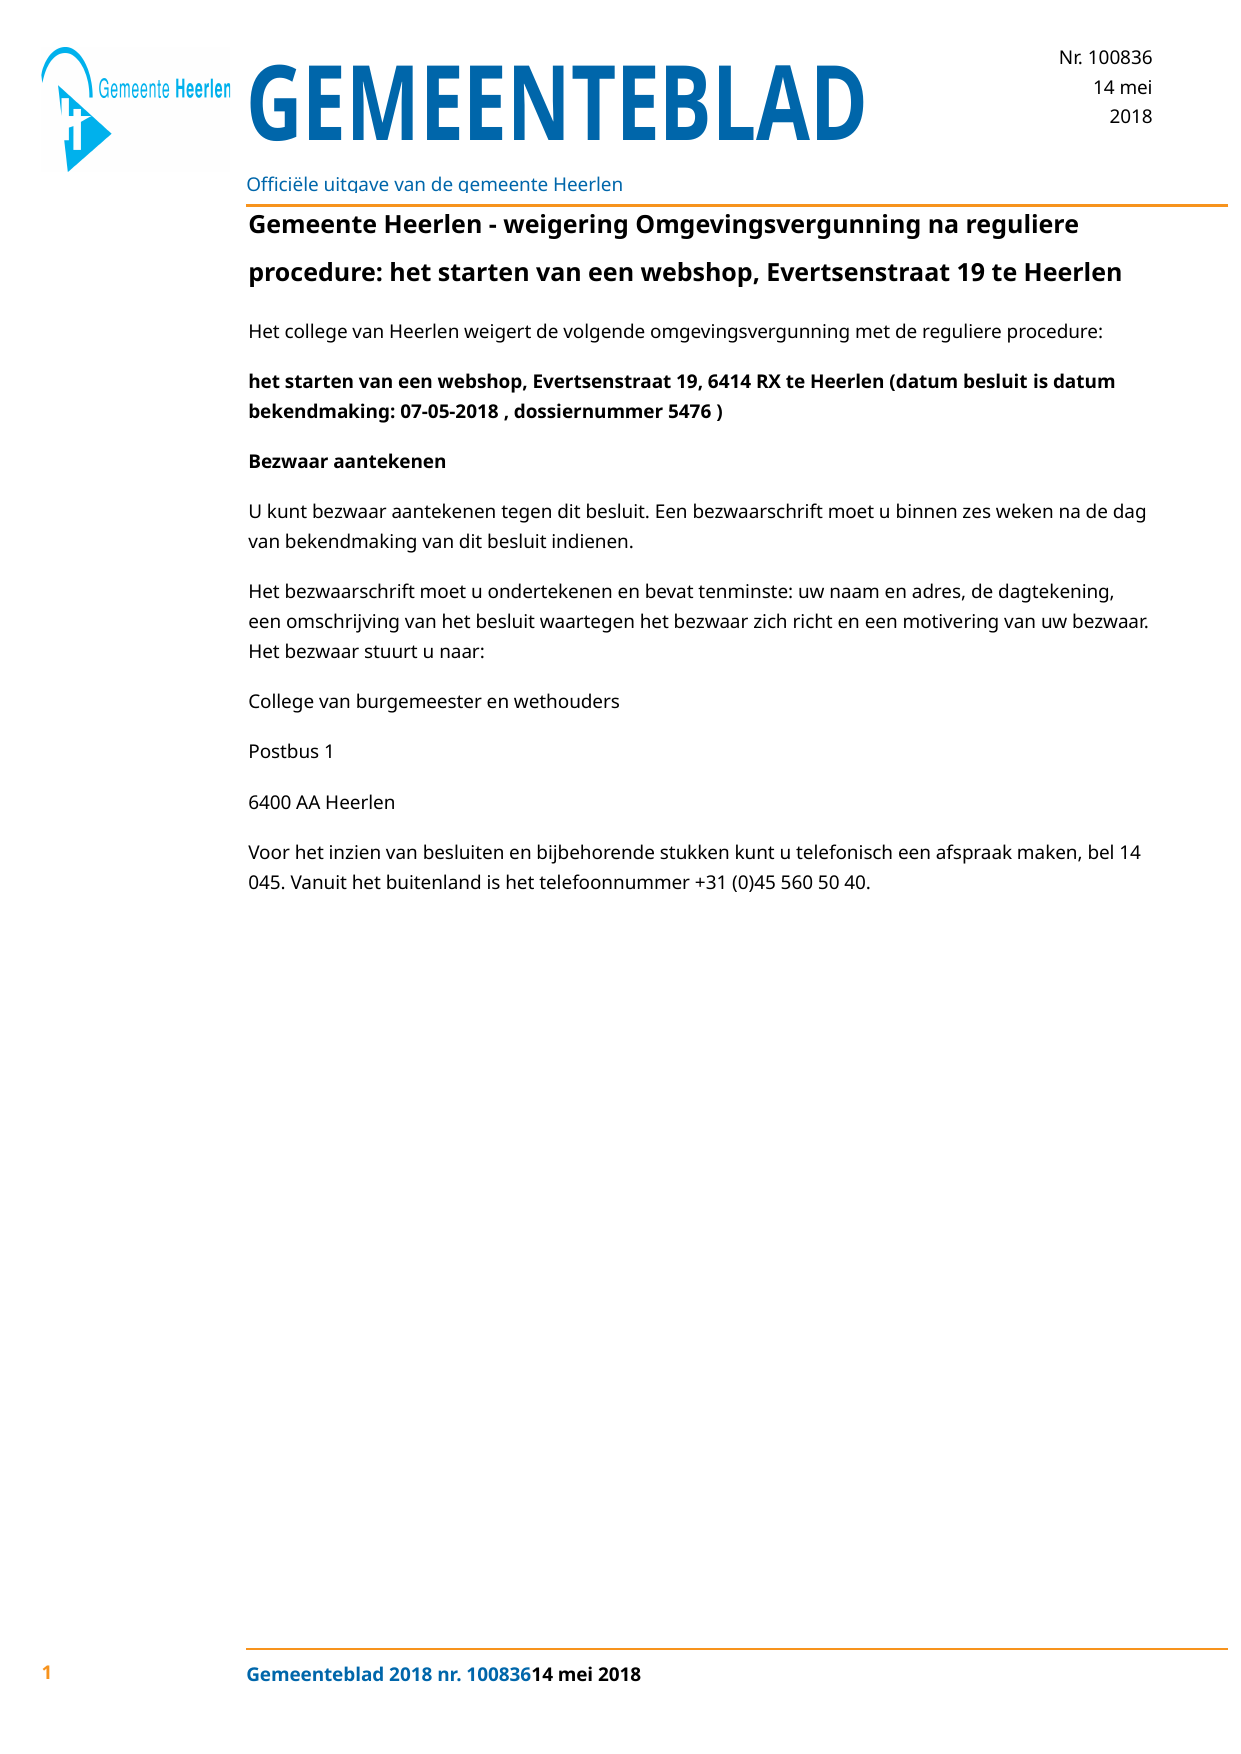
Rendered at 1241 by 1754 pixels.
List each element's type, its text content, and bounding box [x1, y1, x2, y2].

text U kunt bezwaar aantekenen tegen dit besluit. Een bezwaarschrift moet u binnen zes weken na de dag van bekendmaking van dit besluit indienen. [248, 499, 1152, 554]
text Gemeente Heerlen - weigering Omgevingsvergunning na reguliere procedure: het starten van een webshop, Evertsenstraat 19 te Heerlen [248, 207, 1152, 288]
text Het bezwaarschrift moet u ondertekenen en bevat tenminste: uw naam en adres, de dagtekening, een omschrijving van het besluit waartegen het bezwaar zich richt en een motivering van uw bezwaar. Het bezwaar stuurt u naar: [248, 579, 1152, 664]
picture [41, 47, 231, 172]
text Het college van Heerlen weigert de volgende omgevingsvergunning met de reguliere procedure: [248, 318, 1152, 344]
text Postbus 1 [248, 739, 1152, 764]
picture [41, 47, 58, 70]
text 6400 AA Heerlen [248, 789, 1152, 815]
text het starten van een webshop, Evertsenstraat 19, 6414 RX te Heerlen (datum besluit is datum bekendmaking: 07-05-2018 , dossiernummer 5476 ) [248, 368, 1152, 424]
text College van burgemeester en wethouders [248, 688, 1152, 714]
text Bezwaar aantekenen [248, 448, 1152, 474]
text Voor het inzien van besluiten en bijbehorende stukken kunt u telefonisch een afspraak maken, bel 14 045. Vanuit het buitenland is het telefoonnummer +31 (0)45 560 50 40. [248, 839, 1152, 895]
